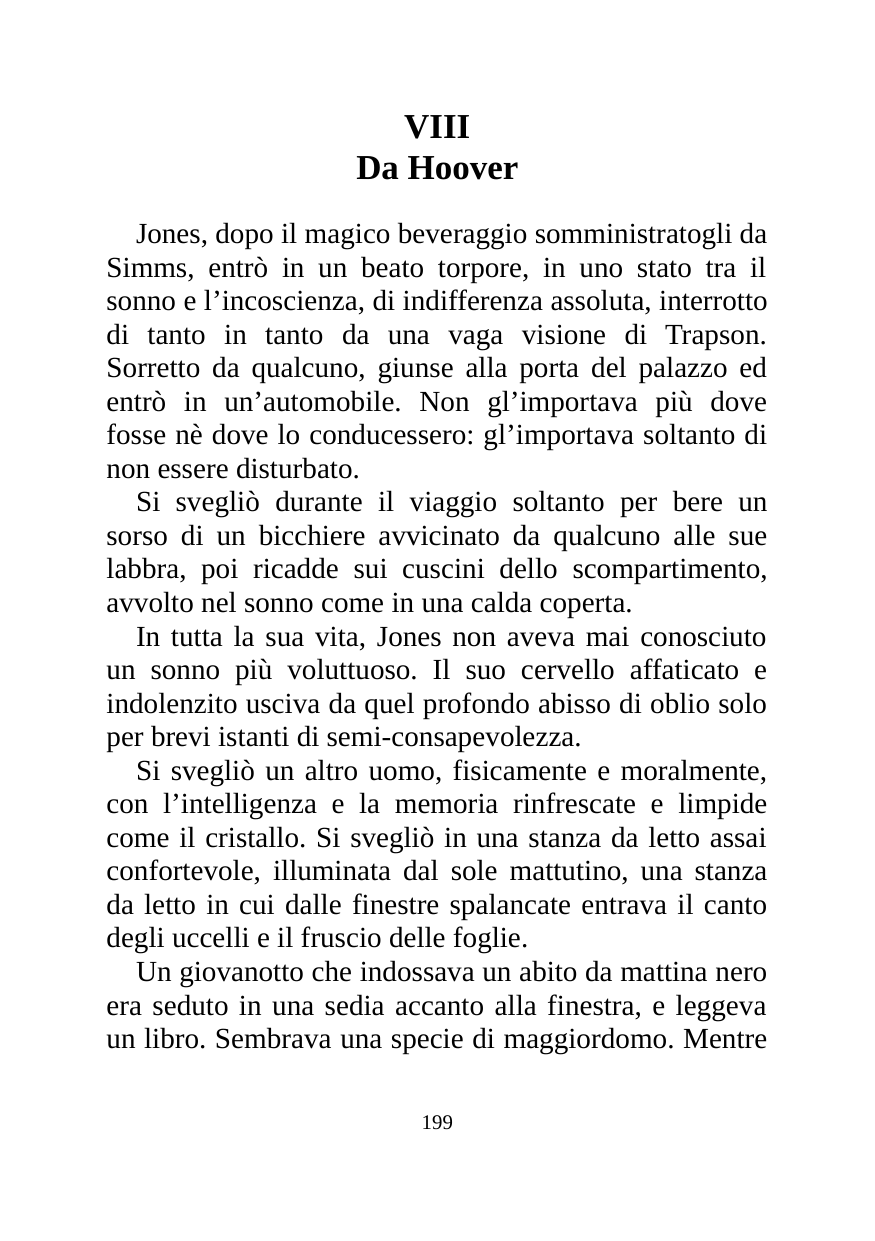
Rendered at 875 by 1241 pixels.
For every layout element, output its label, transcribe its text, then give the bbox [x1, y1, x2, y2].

text In tutta la sua vita, Jones non aveva mai conosciuto un sonno più voluttuoso. Il suo cervello affaticato e indolenzito usciva da quel profondo abisso di oblio solo per brevi istanti di semi-consapevolezza. [106, 619, 768, 753]
subtitle VIII Da Hoover [106, 106, 768, 187]
text Jones, dopo il magico beveraggio somministratogli da Simms, entrò in un beato torpore, in uno stato tra il sonno e l’incoscienza, di indifferenza assoluta, interrotto di tanto in tanto da una vaga visione di Trapson. Sorretto da qualcuno, giunse alla porta del palazzo ed entrò in un’automobile. Non gl’importava più dove fosse nè dove lo conducessero: gl’importava soltanto di non essere disturbato. [106, 216, 768, 484]
text Si svegliò durante il viaggio soltanto per bere un sorso di un bicchiere avvicinato da qualcuno alle sue labbra, poi ricadde sui cuscini dello scompartimento, avvolto nel sonno come in una calda coperta. [106, 484, 768, 619]
text Si svegliò un altro uomo, fisicamente e moralmente, con l’intelligenza e la memoria rinfrescate e limpide come il cristallo. Si svegliò in una stanza da letto assai confortevole, illuminata dal sole mattutino, una stanza da letto in cui dalle finestre spalancate entrava il canto degli uccelli e il fruscio delle foglie. [106, 753, 768, 954]
text Un giovanotto che indossava un abito da mattina nero era seduto in una sedia accanto alla finestra, e leggeva un libro. Sembrava una specie di maggiordomo. Mentre [106, 954, 768, 1055]
